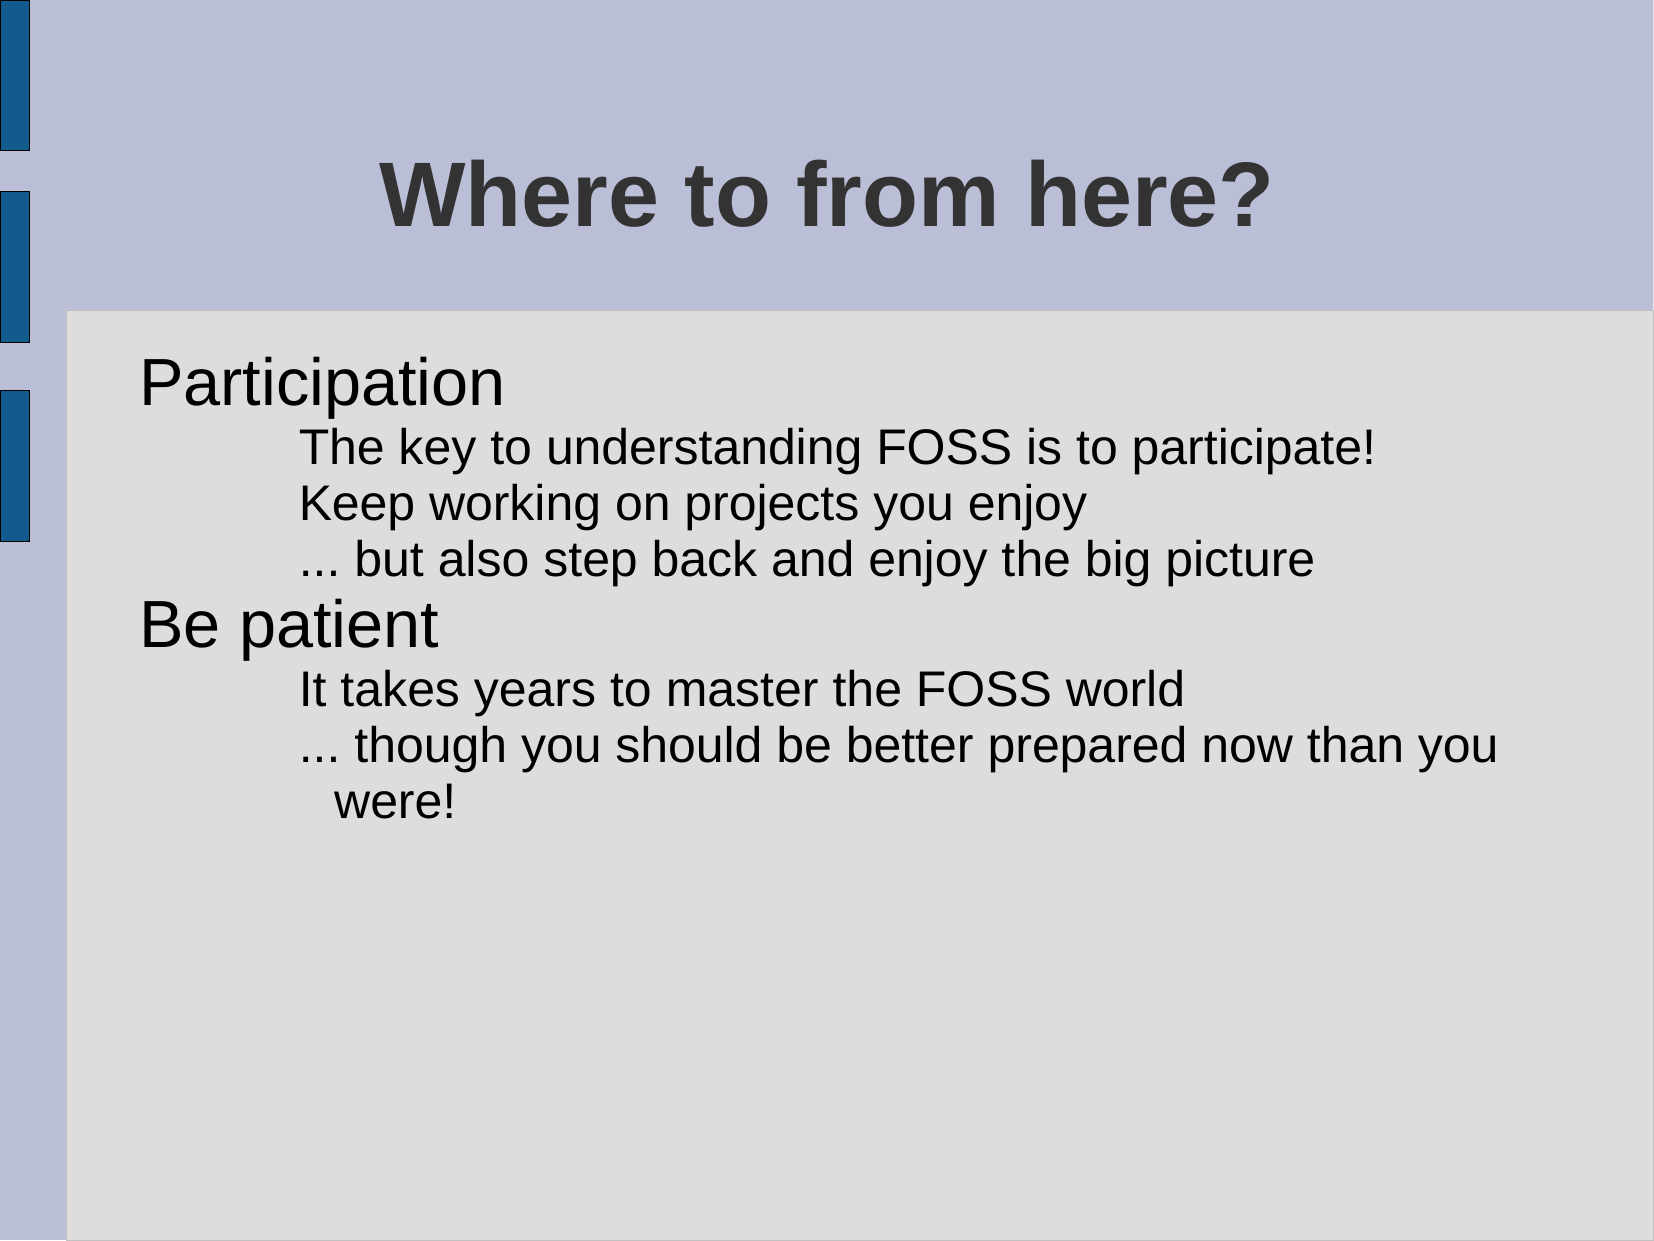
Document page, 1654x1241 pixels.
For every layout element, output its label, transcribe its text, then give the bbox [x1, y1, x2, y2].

list Participation The key to understanding FOSS is to participate! Keep working on projects you enjoy ... but also step back and enjoy the big picture Be patient It takes years to master the FOSS world ... though you should be better prepared now than you were! [121, 344, 1534, 1112]
title Where to from here? [121, 98, 1534, 291]
